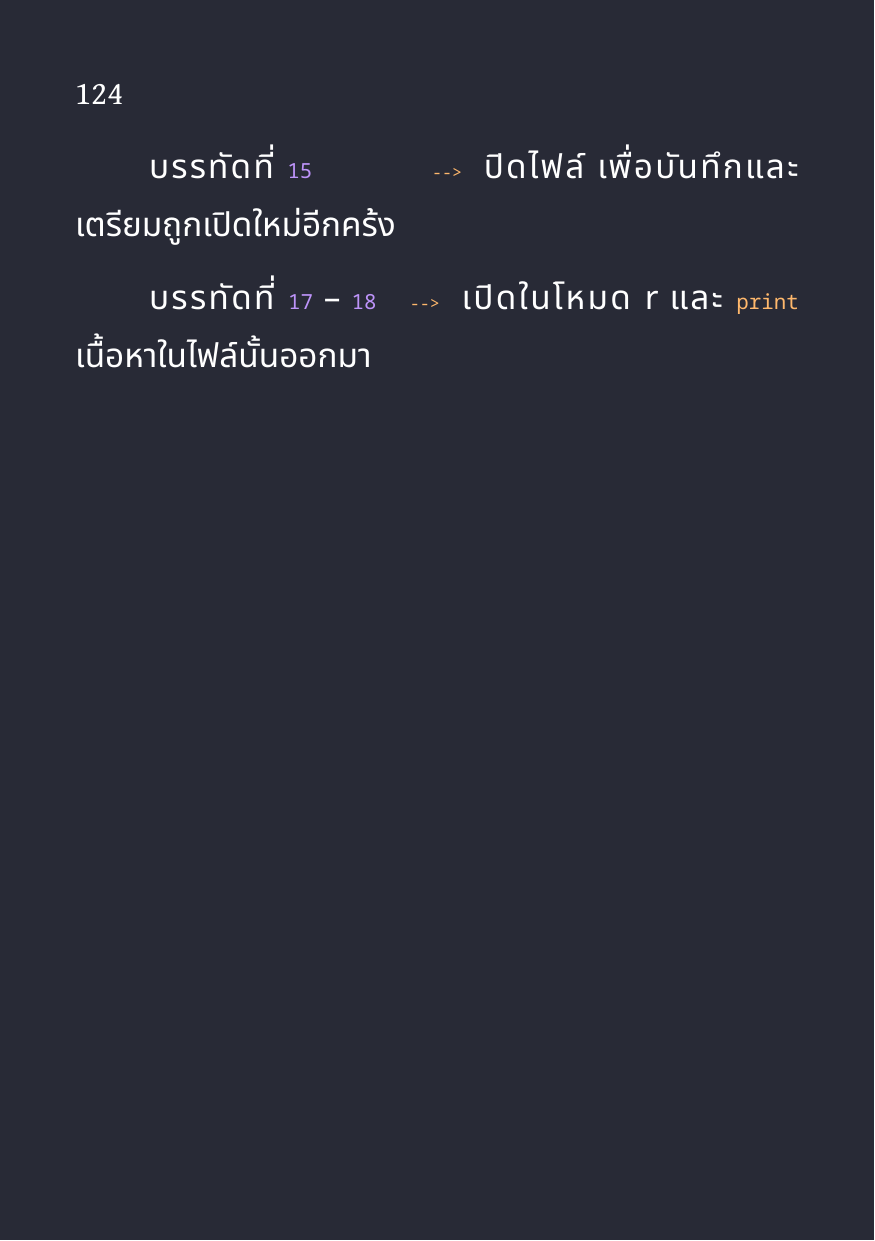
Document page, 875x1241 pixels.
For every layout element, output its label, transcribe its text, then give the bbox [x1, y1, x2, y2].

text บรรทัดที่ 17 – 18 --> เปิดในโหมด r และ print เนื้อหาในไฟล์นั้นออกมา [75, 274, 799, 382]
text บรรทัดที่ 15 --> ปิดไฟล์ เพื่อบันทึกและเตรียมถูกเปิดใหม่อีกคร้ง [75, 143, 799, 252]
